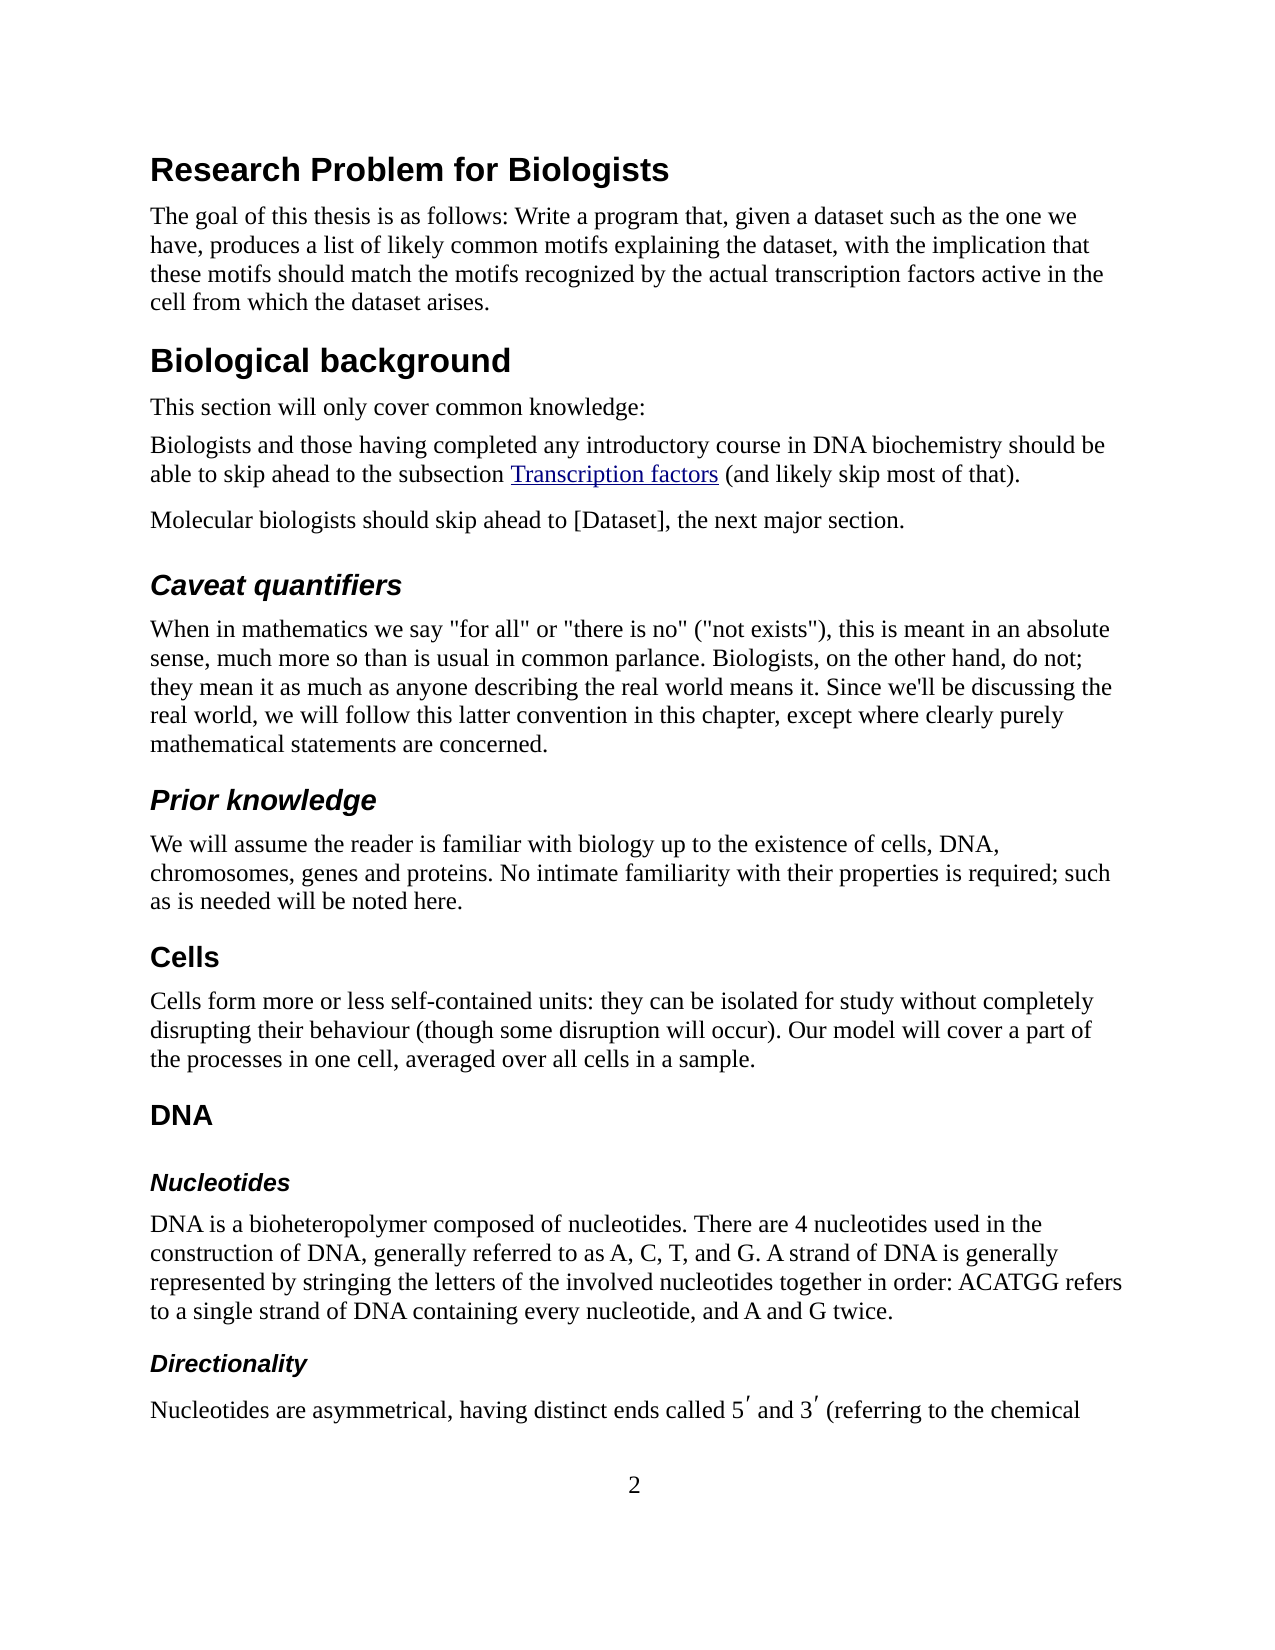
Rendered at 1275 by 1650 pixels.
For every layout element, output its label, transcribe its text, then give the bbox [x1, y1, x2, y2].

subtitle Research Problem for Biologists [150, 150, 1125, 189]
text Biologists and those having completed any introductory course in DNA biochemistry should be able to skip ahead to the subsection Transcription factors (and likely skip most of that). [150, 430, 1125, 487]
text DNA is a bioheteropolymer composed of nucleotides. There are 4 nucleotides used in the construction of DNA, generally referred to as A, C, T, and G. A strand of DNA is generally represented by stringing the letters of the involved nucleotides together in order: ACATGG refers to a single strand of DNA containing every nucleotide, and A and G twice. [150, 1209, 1125, 1324]
text This section will only cover common knowledge: [150, 392, 1125, 421]
subtitle DNA [150, 1097, 1125, 1131]
text When in mathematics we say "for all" or "there is no" ("not exists"), this is meant in an absolute sense, much more so than is usual in common parlance. Biologists, on the other hand, do not; they mean it as much as anyone describing the real world means it. Since we'll be discussing the real world, we will follow this latter convention in this chapter, except where clearly purely mathematical statements are concerned. [150, 614, 1125, 758]
subtitle Prior knowledge [150, 783, 1125, 816]
text Nucleotides are asymmetrical, having distinct ends called 5 and 3 (referring to the chemical [150, 1391, 1125, 1424]
subtitle Nucleotides [150, 1168, 1125, 1197]
subtitle Cells [150, 940, 1125, 974]
text We will assume the reader is familiar with biology up to the existence of cells, DNA, chromosomes, genes and proteins. No intimate familiarity with their properties is required; such as is needed will be noted here. [150, 829, 1125, 915]
text Cells form more or less self-contained units: they can be isolated for study without completely disrupting their behaviour (though some disruption will occur). Our model will cover a part of the processes in one cell, averaged over all cells in a sample. [150, 986, 1125, 1072]
subtitle Directionality [150, 1349, 1125, 1378]
text Molecular biologists should skip ahead to [Dataset], the next major section. [150, 505, 1125, 534]
subtitle Caveat quantifiers [150, 568, 1125, 602]
text The goal of this thesis is as follows: Write a program that, given a dataset such as the one we have, produces a list of likely common motifs explaining the dataset, with the implication that these motifs should match the motifs recognized by the actual transcription factors active in the cell from which the dataset arises. [150, 201, 1125, 316]
subtitle Biological background [150, 341, 1125, 380]
